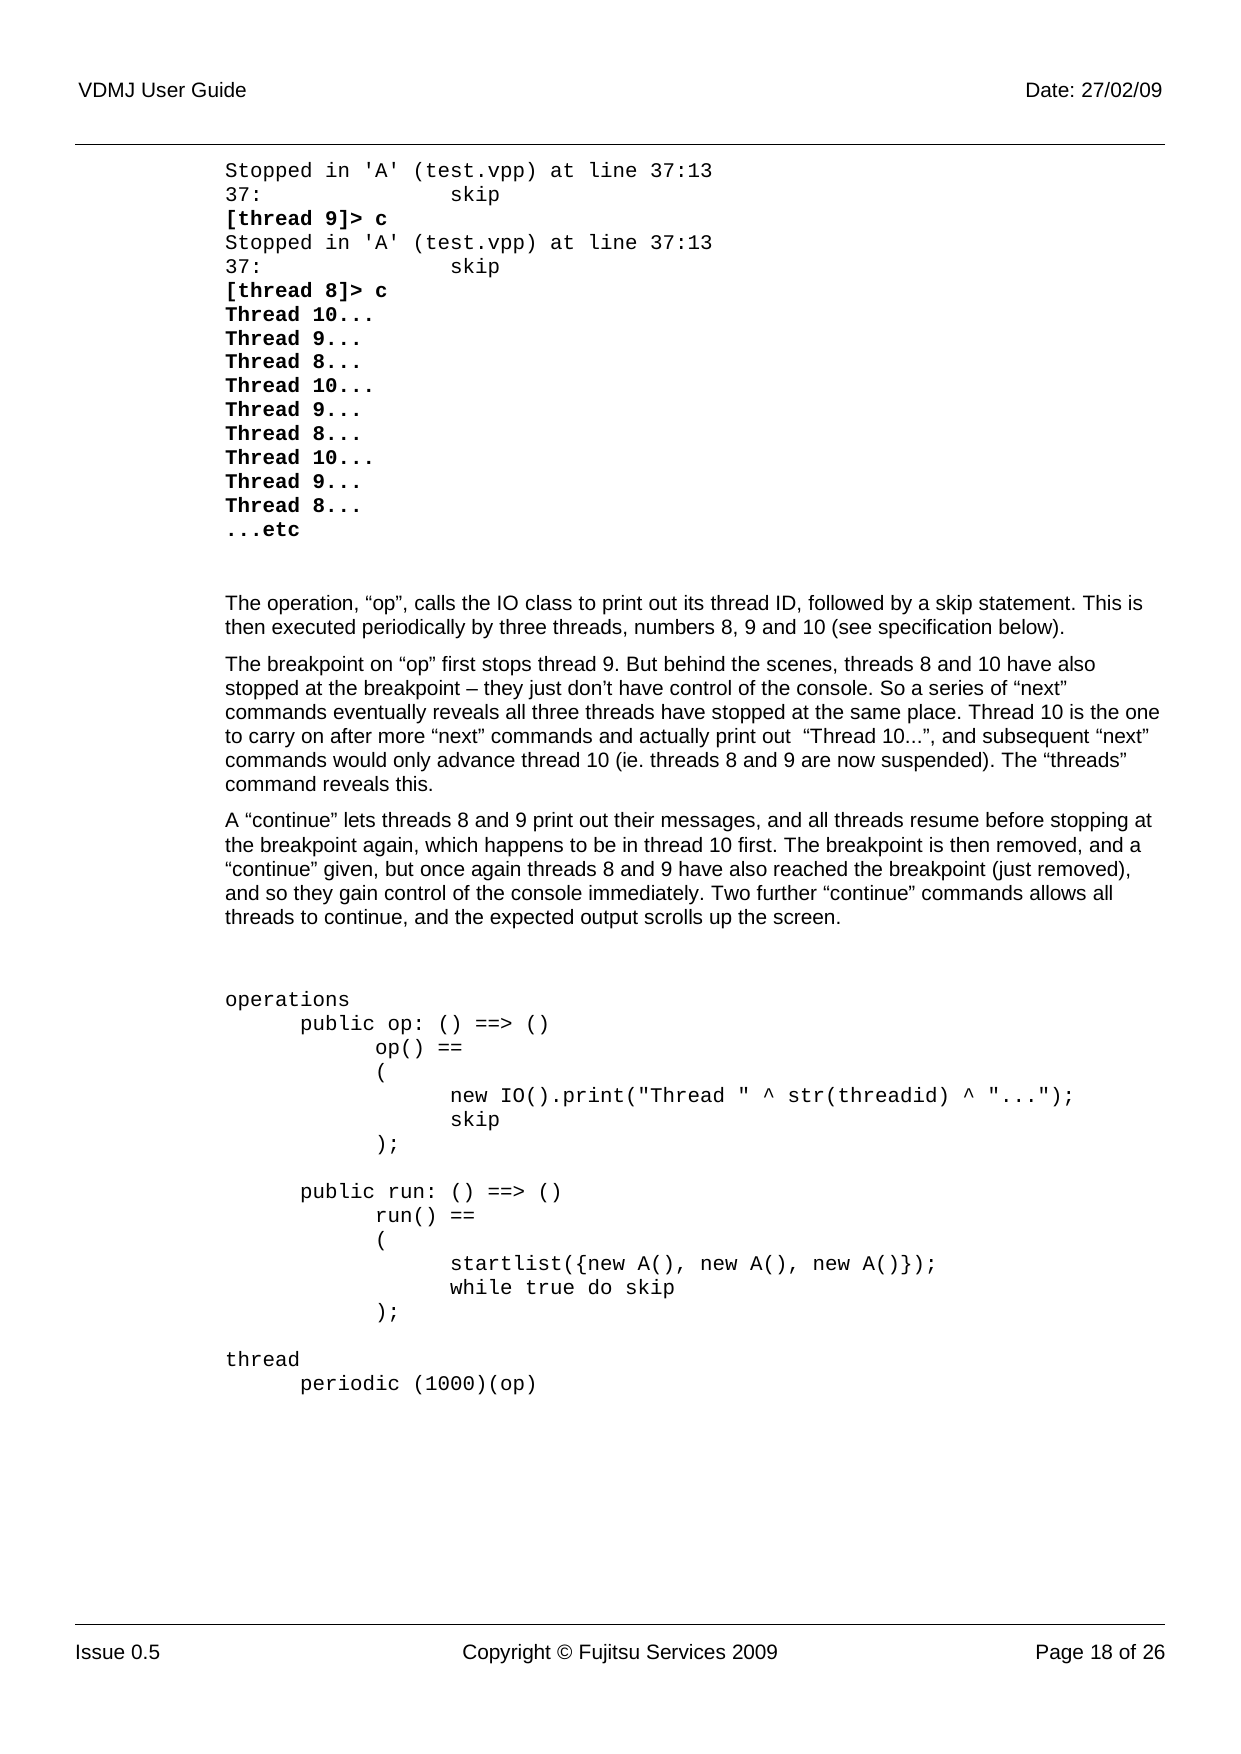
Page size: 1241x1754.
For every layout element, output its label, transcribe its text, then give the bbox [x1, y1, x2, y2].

text Thread 9... [225, 471, 1165, 495]
text A “continue” lets threads 8 and 9 print out their messages, and all threads resume before stopping at the breakpoint again, which happens to be in thread 10 first. The breakpoint is then removed, and a “continue” given, but once again threads 8 and 9 have also reached the breakpoint (just removed), and so they gain control of the console immediately. Two further “continue” commands allows all threads to continue, and the expected output scrolls up the screen. [225, 808, 1165, 929]
text op() == [225, 1037, 1165, 1061]
text public op: () ==> () [225, 1013, 1165, 1037]
text 37: skip [225, 184, 1165, 208]
text thread [225, 1348, 1165, 1372]
text 37: skip [225, 256, 1165, 279]
text Thread 10... [225, 303, 1165, 327]
text The breakpoint on “op” first stops thread 9. But behind the scenes, threads 8 and 10 have also stopped at the breakpoint – they just don’t have control of the console. So a series of “next” commands eventually reveals all three threads have stopped at the same place. Thread 10 is the one to carry on after more “next” commands and actually print out “Thread 10...”, and subsequent “next” commands would only advance thread 10 (ie. threads 8 and 9 are now suspended). The “threads” command reveals this. [225, 652, 1165, 796]
text Stopped in 'A' (test.vpp) at line 37:13 [225, 232, 1165, 256]
text public run: () ==> () [225, 1181, 1165, 1205]
text Thread 10... [225, 375, 1165, 399]
text skip [225, 1109, 1165, 1133]
text operations [225, 989, 1165, 1013]
text run() == [225, 1205, 1165, 1229]
text startlist({new A(), new A(), new A()}); [225, 1253, 1165, 1277]
text Thread 8... [225, 495, 1165, 519]
text Stopped in 'A' (test.vpp) at line 37:13 [225, 160, 1165, 184]
text ); [225, 1301, 1165, 1324]
text Thread 9... [225, 327, 1165, 351]
text new IO().print("Thread " ^ str(threadid) ^ "..."); [225, 1085, 1165, 1109]
text ...etc [225, 519, 1165, 543]
text [thread 8]> c [225, 279, 1165, 303]
text ); [225, 1133, 1165, 1157]
text Thread 8... [225, 423, 1165, 447]
text Thread 9... [225, 399, 1165, 423]
text Thread 10... [225, 447, 1165, 471]
text while true do skip [225, 1277, 1165, 1301]
text periodic (1000)(op) [225, 1372, 1165, 1396]
text [thread 9]> c [225, 208, 1165, 232]
text Thread 8... [225, 351, 1165, 375]
text ( [225, 1229, 1165, 1253]
text ( [225, 1061, 1165, 1085]
text The operation, “op”, calls the IO class to print out its thread ID, followed by a skip statement. This is then executed periodically by three threads, numbers 8, 9 and 10 (see specification below). [225, 591, 1165, 639]
